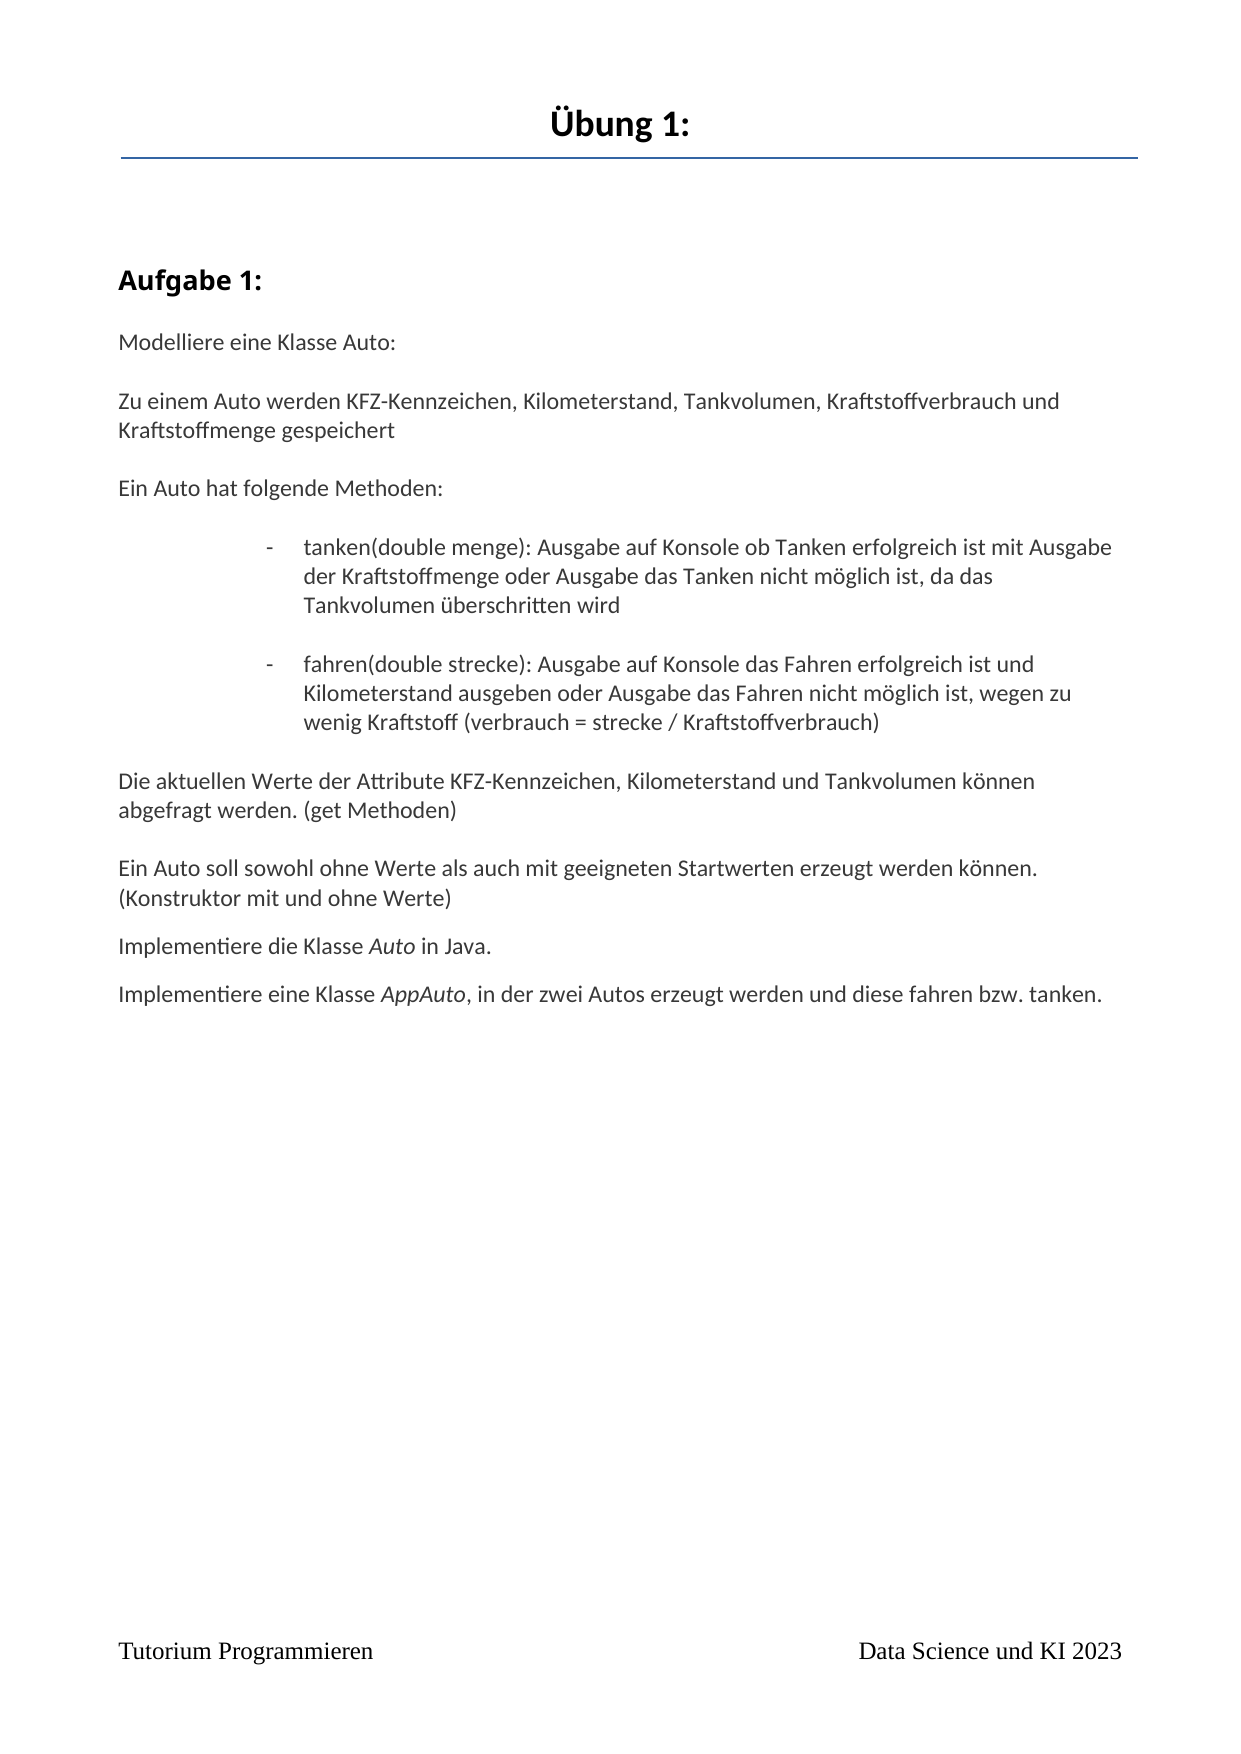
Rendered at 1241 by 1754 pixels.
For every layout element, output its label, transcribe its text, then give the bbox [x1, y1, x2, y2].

subtitle Übung 1: [118, 100, 1122, 146]
list Ein Auto hat folgende Methoden: [118, 473, 1122, 503]
list tanken(double menge): Ausgabe auf Konsole ob Tanken erfolgreich ist mit Ausgabe der Kraftstoffmenge oder Ausgabe das Tanken nicht möglich ist, da das Tankvolumen überschritten wird [266, 532, 1122, 620]
subtitle Aufgabe 1: [118, 262, 1122, 298]
list Zu einem Auto werden KFZ-Kennzeichen, Kilometerstand, Tankvolumen, Kraftstoffverbrauch und Kraftstoffmenge gespeichert [118, 386, 1122, 444]
list fahren(double strecke): Ausgabe auf Konsole das Fahren erfolgreich ist und Kilometerstand ausgeben oder Ausgabe das Fahren nicht möglich ist, wegen zu wenig Kraftstoff (verbrauch = strecke / Kraftstoffverbrauch) [266, 649, 1122, 737]
text Modelliere eine Klasse Auto: [118, 327, 1122, 357]
list Ein Auto soll sowohl ohne Werte als auch mit geeigneten Startwerten erzeugt werden können. (Konstruktor mit und ohne Werte) [118, 853, 1122, 912]
text Implementiere die Klasse Auto in Java. [118, 931, 1122, 960]
text Implementiere eine Klasse AppAuto, in der zwei Autos erzeugt werden und diese fahren bzw. tanken. [118, 979, 1122, 1008]
list Die aktuellen Werte der Attribute KFZ-Kennzeichen, Kilometerstand und Tankvolumen können abgefragt werden. (get Methoden) [118, 766, 1122, 824]
